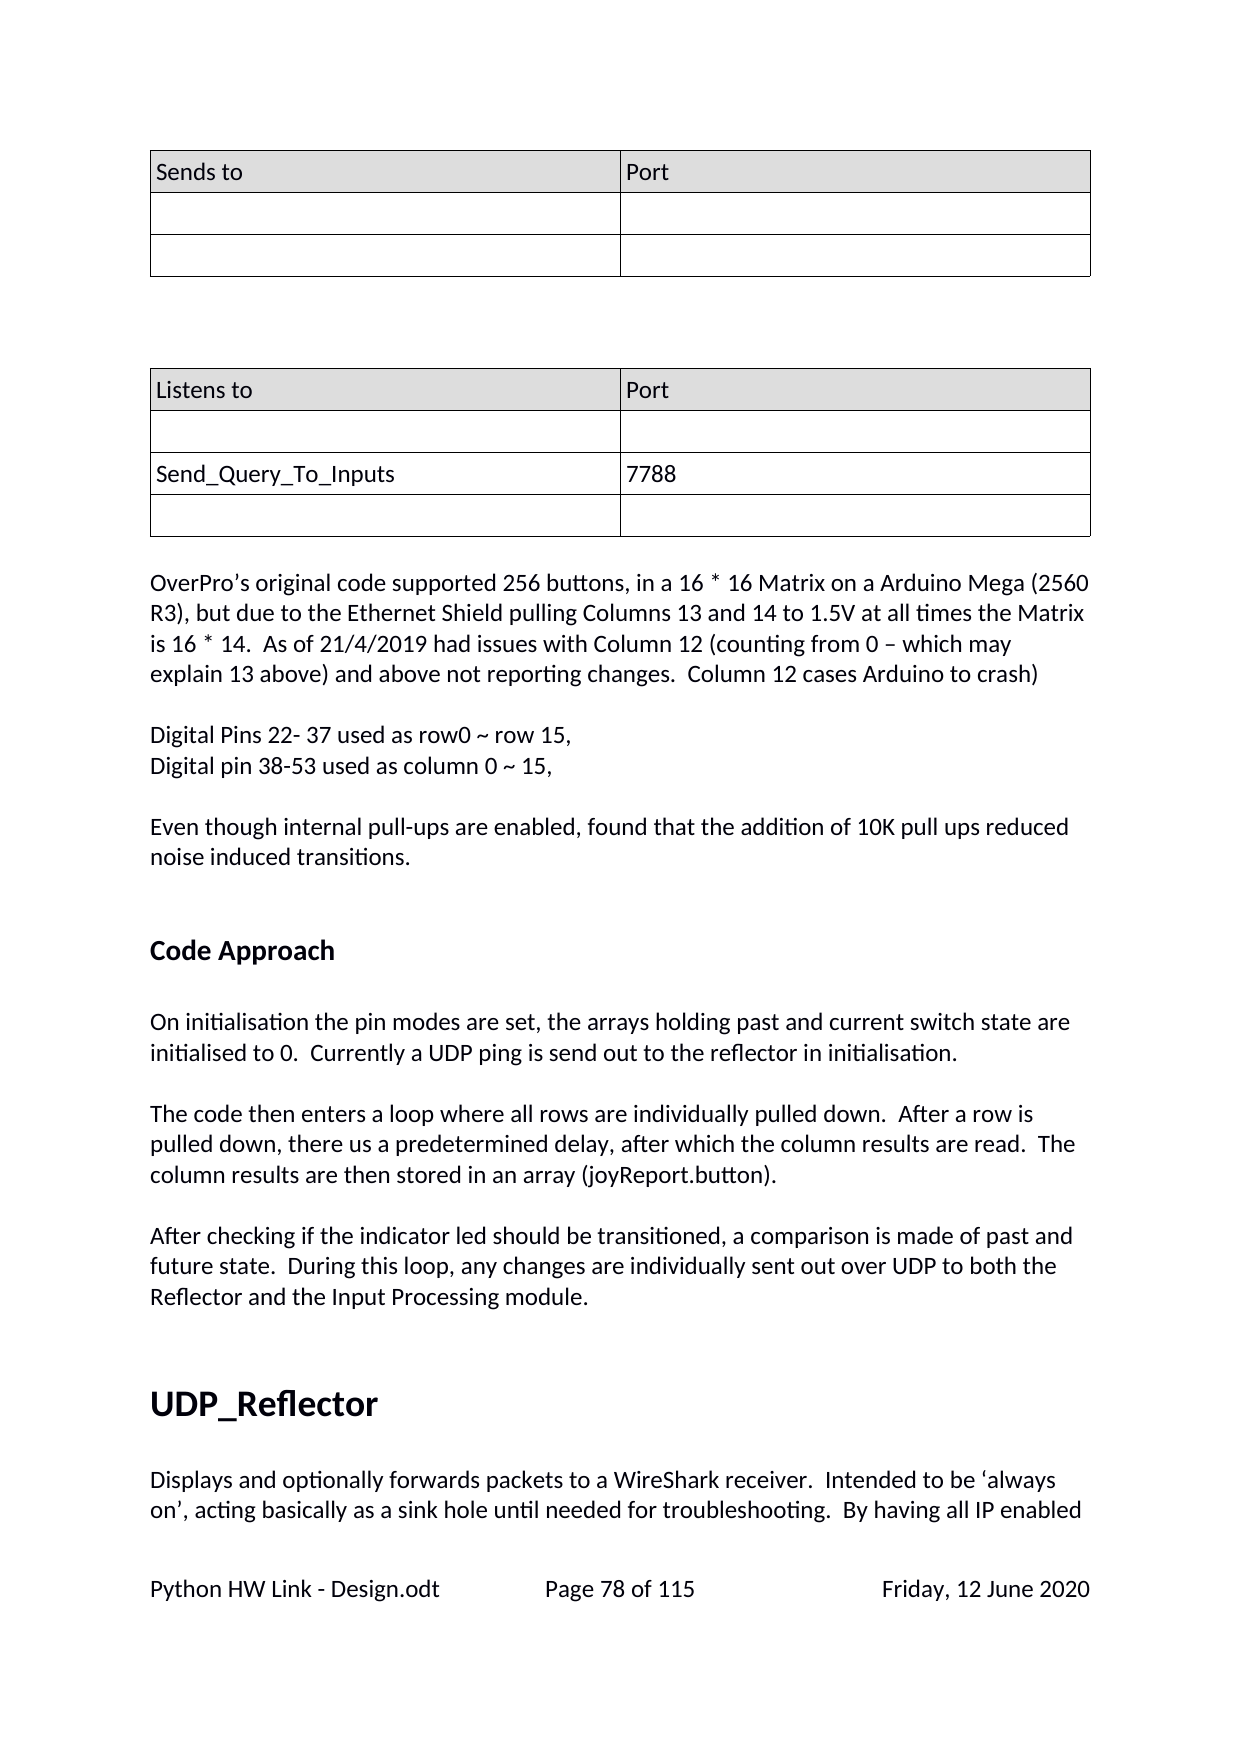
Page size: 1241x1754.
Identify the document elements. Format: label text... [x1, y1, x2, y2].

table_cell [151, 411, 620, 452]
text OverPro’s original code supported 256 buttons, in a 16 * 16 Matrix on a Arduino Mega (2560 R3), but due to the Ethernet Shield pulling Columns 13 and 14 to 1.5V at all times the Matrix is 16 * 14. As of 21/4/2019 had issues with Column 12 (counting from 0 – which may explain 13 above) and above not reporting changes. Column 12 cases Arduino to crash) [150, 567, 1090, 689]
text Even though internal pull-ups are enabled, found that the addition of 10K pull ups reduced noise induced transitions. [150, 811, 1090, 872]
table_header Listens to [151, 369, 620, 410]
table_cell 7788 [621, 453, 1090, 494]
subtitle UDP_Reflector [150, 1379, 1090, 1425]
table_cell Send_Query_To_Inputs [151, 453, 620, 494]
text Digital pin 38-53 used as column 0 ~ 15, [150, 750, 1090, 781]
table_cell [621, 235, 1090, 276]
text Displays and optionally forwards packets to a WireShark receiver. Intended to be ‘always on’, acting basically as a sink hole until needed for troubleshooting. By having all IP enabled [150, 1464, 1090, 1525]
table_cell [621, 495, 1090, 536]
table_cell [151, 193, 620, 234]
text Digital Pins 22- 37 used as row0 ~ row 15, [150, 719, 1090, 750]
table_header Port [621, 369, 1090, 410]
table_header Sends to [151, 151, 620, 192]
text The code then enters a loop where all rows are individually pulled down. After a row is pulled down, there us a predetermined delay, after which the column results are read. The column results are then stored in an array (joyReport.button). [150, 1098, 1090, 1189]
subtitle Code Approach [150, 932, 1090, 967]
table_cell [151, 235, 620, 276]
table_cell [621, 411, 1090, 452]
text After checking if the indicator led should be transitioned, a comparison is made of past and future state. During this loop, any changes are individually sent out over UDP to both the Reflector and the Input Processing module. [150, 1220, 1090, 1311]
text On initialisation the pin modes are set, the arrays holding past and current switch state are initialised to 0. Currently a UDP ping is send out to the reflector in initialisation. [150, 1006, 1090, 1067]
table_header Port [621, 151, 1090, 192]
table_cell [151, 495, 620, 536]
table_cell [621, 193, 1090, 234]
